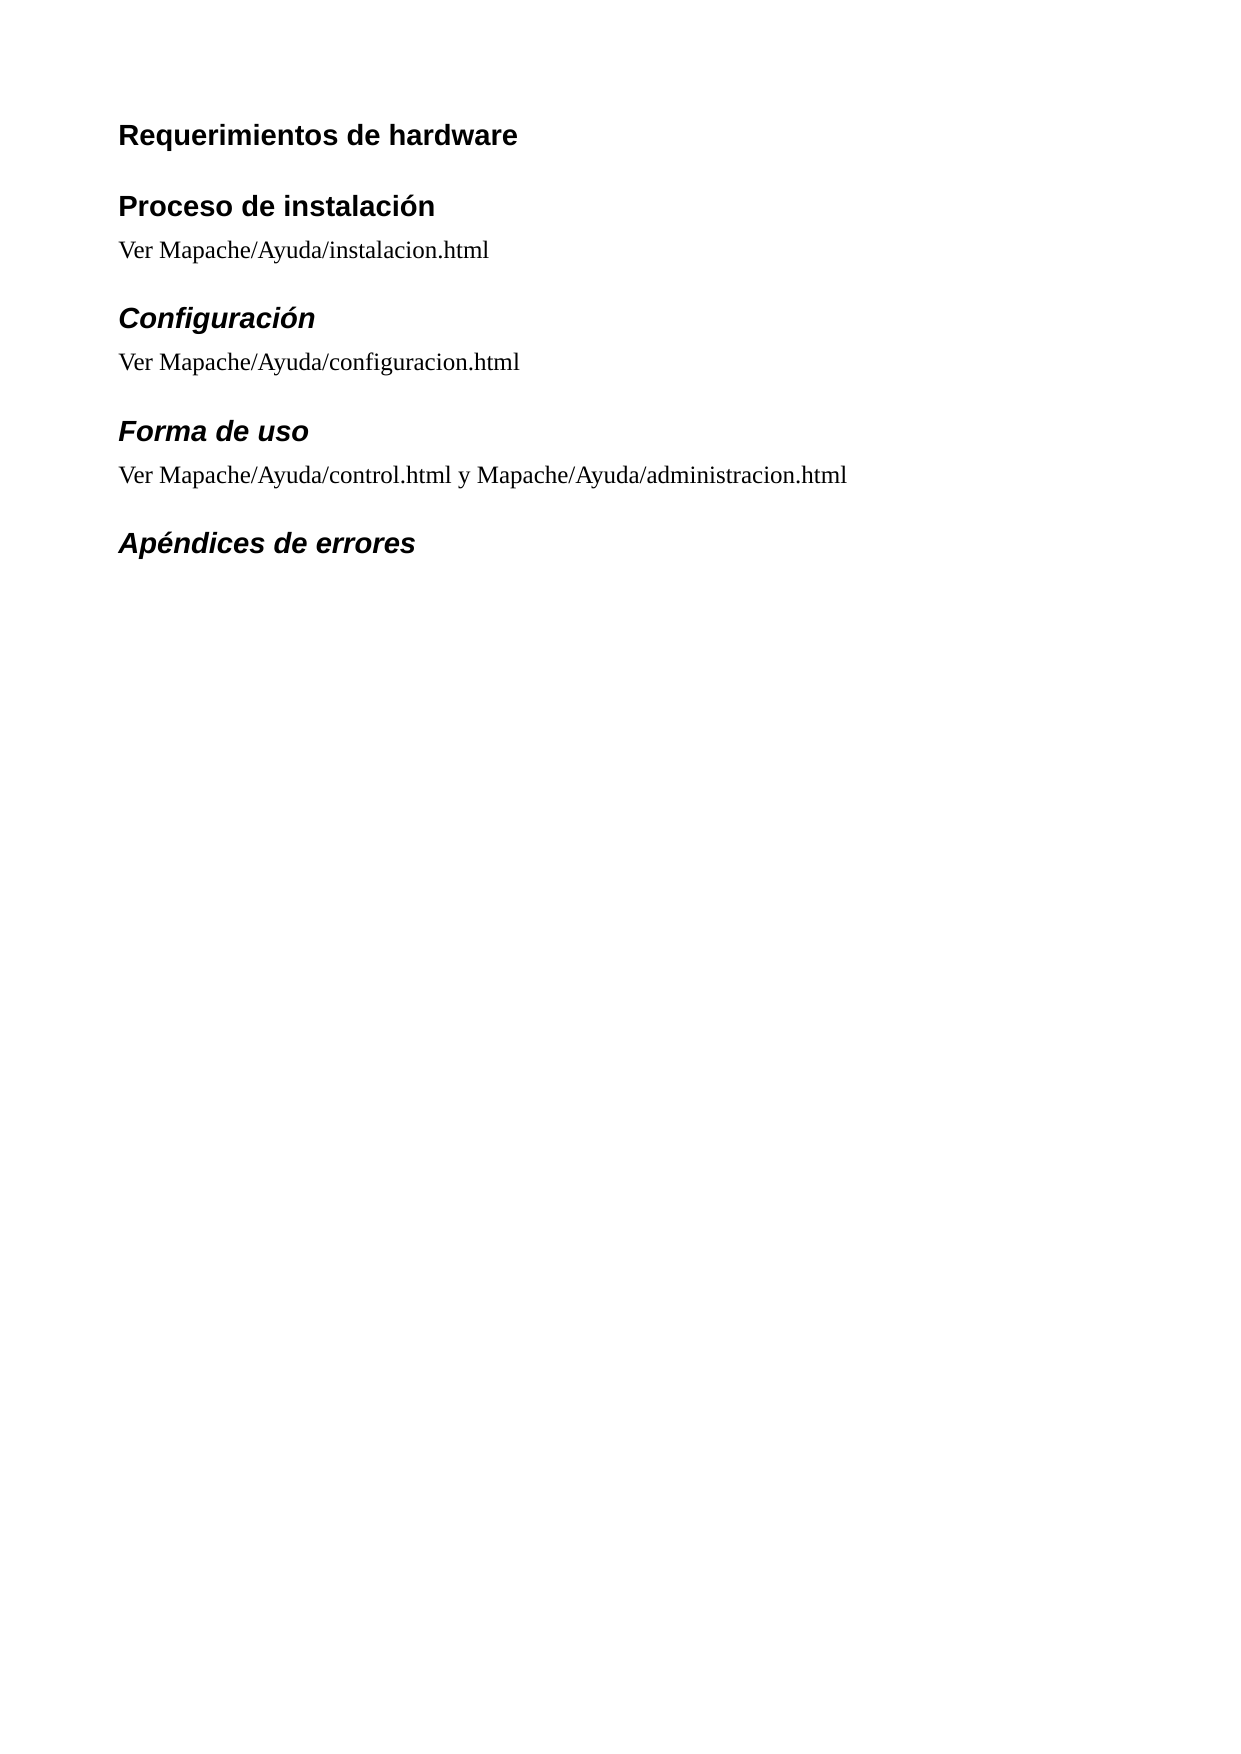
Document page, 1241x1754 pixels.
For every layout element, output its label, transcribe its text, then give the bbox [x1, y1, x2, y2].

text Ver Mapache/Ayuda/configuracion.html [118, 347, 1122, 376]
subtitle Forma de uso [118, 414, 1122, 447]
subtitle Configuración [118, 301, 1122, 335]
text Ver Mapache/Ayuda/‌instalacion.html [118, 235, 1122, 264]
text Ver Mapache/Ayuda/control.html y Mapache/Ayuda/administracion.html [118, 460, 1122, 488]
subtitle Apéndices de errores [118, 526, 1122, 559]
subtitle Requerimientos de hardware [118, 118, 1122, 152]
subtitle Proceso de instalación [118, 189, 1122, 223]
